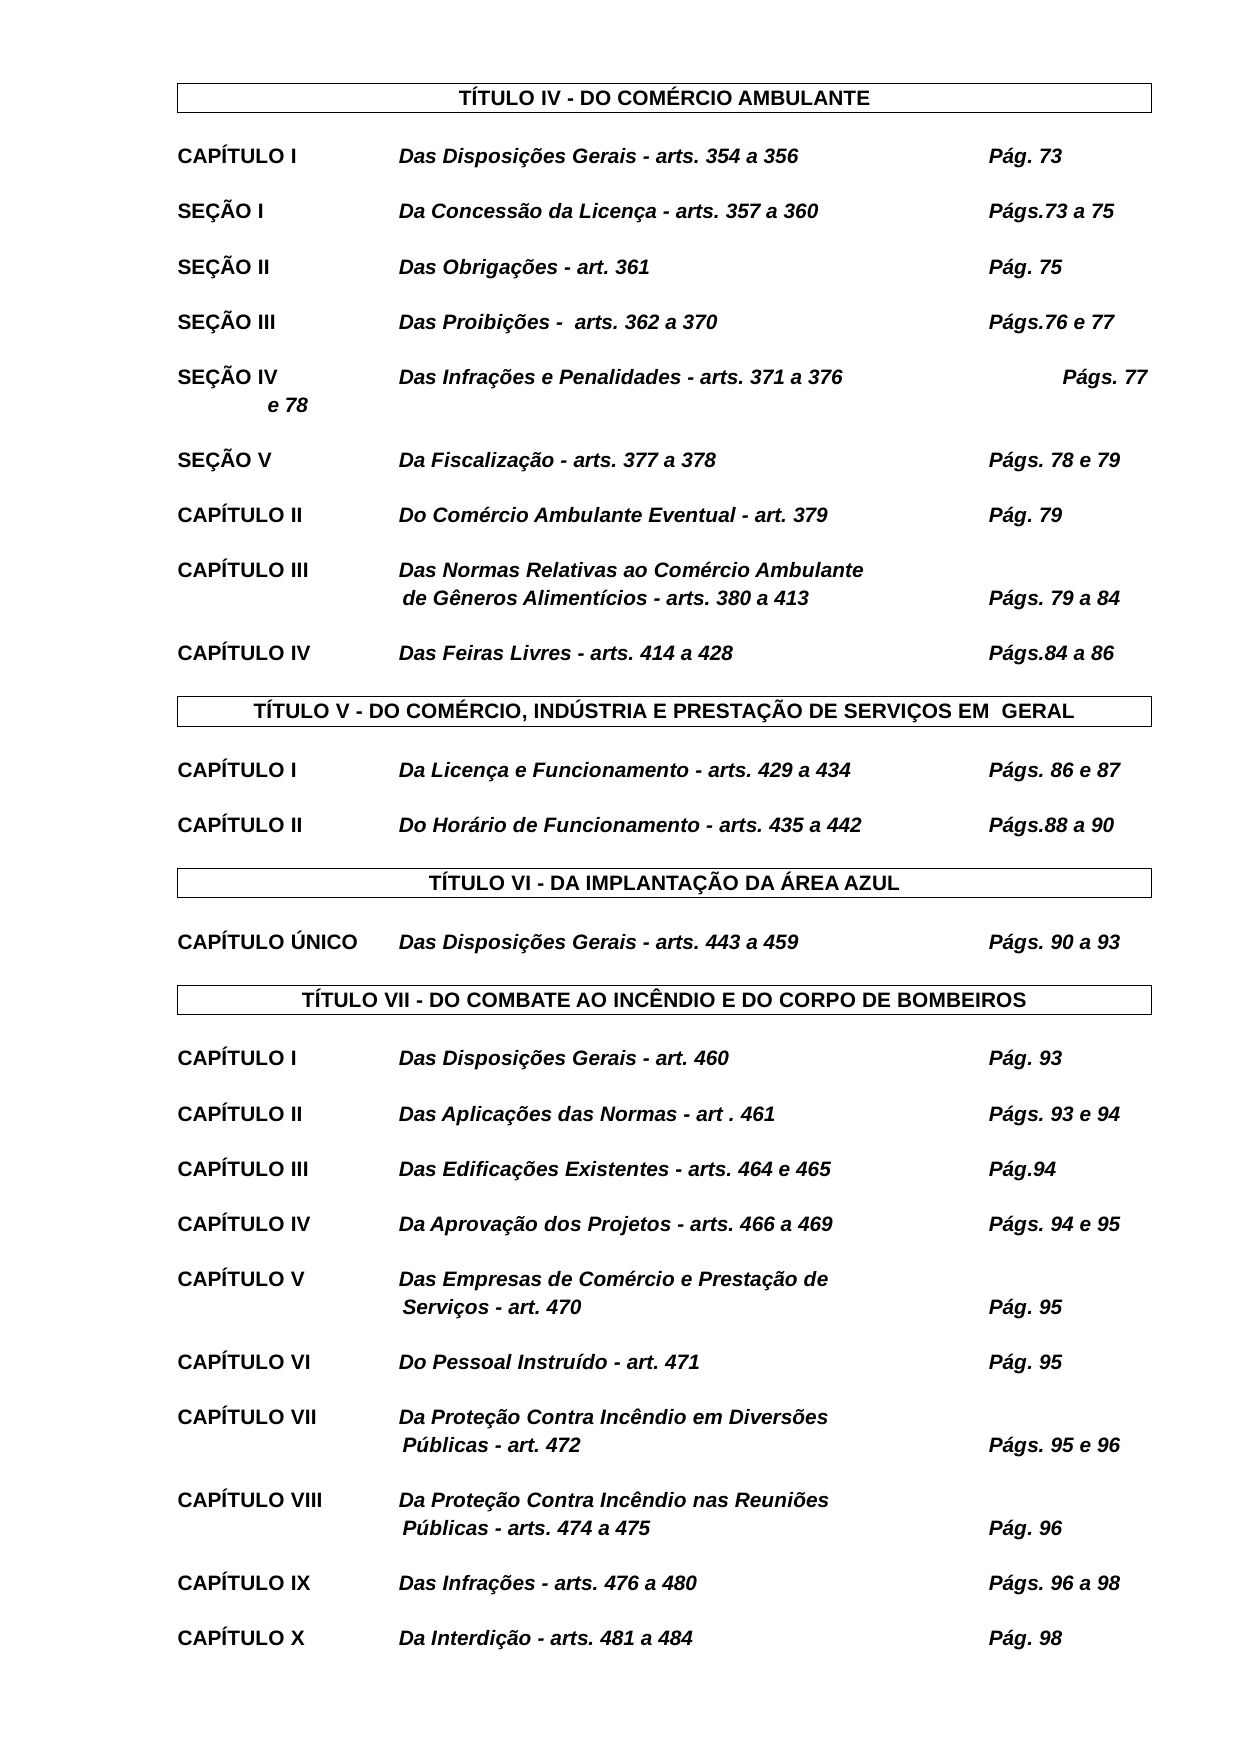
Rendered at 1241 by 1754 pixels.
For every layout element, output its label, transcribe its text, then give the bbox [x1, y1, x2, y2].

text Públicas - art. 472 Págs. 95 e 96 [327, 1433, 1152, 1457]
subtitle TÍTULO VII - DO COMBATE AO INCÊNDIO E DO CORPO DE BOMBEIROS [178, 986, 1151, 1014]
text CAPÍTULO IV Das Feiras Livres - arts. 414 a 428 Págs.84 a 86 [177, 641, 1152, 665]
text CAPÍTULO VII Da Proteção Contra Incêndio em Diversões [177, 1405, 1152, 1429]
subtitle SEÇÃO V Da Fiscalização - arts. 377 a 378 Págs. 78 e 79 [177, 448, 1152, 472]
subtitle TÍTULO IV - DO COMÉRCIO AMBULANTE [178, 84, 1151, 112]
text CAPÍTULO VIII Da Proteção Contra Incêndio nas Reuniões [177, 1488, 1152, 1512]
text CAPÍTULO III Das Normas Relativas ao Comércio Ambulante [177, 558, 1152, 582]
text CAPÍTULO II Do Horário de Funcionamento - arts. 435 a 442 Págs.88 a 90 [177, 813, 1152, 837]
text Serviços - art. 470 Pág. 95 [327, 1295, 1152, 1319]
text CAPÍTULO VI Do Pessoal Instruído - art. 471 Pág. 95 [177, 1350, 1152, 1374]
subtitle SEÇÃO II Das Obrigações - art. 361 Pág. 75 [177, 254, 1152, 279]
text CAPÍTULO IX Das Infrações - arts. 476 a 480 Págs. 96 a 98 [177, 1571, 1152, 1595]
text CAPÍTULO I Das Disposições Gerais - arts. 354 a 356 Pág. 73 [177, 144, 1152, 168]
text de Gêneros Alimentícios - arts. 380 a 413 Págs. 79 a 84 [327, 586, 1152, 610]
text CAPÍTULO III Das Edificações Existentes - arts. 464 e 465 Pág.94 [177, 1157, 1152, 1181]
text SEÇÃO I Da Concessão da Licença - arts. 357 a 360 Págs.73 a 75 [177, 199, 1152, 223]
text CAPÍTULO X Da Interdição - arts. 481 a 484 Pág. 98 [177, 1626, 1152, 1650]
subtitle SEÇÃO III Das Proibições - arts. 362 a 370 Págs.76 e 77 [177, 310, 1152, 334]
text CAPÍTULO IV Da Aprovação dos Projetos - arts. 466 a 469 Págs. 94 e 95 [177, 1212, 1152, 1236]
text CAPÍTULO II Das Aplicações das Normas - art . 461 Págs. 93 e 94 [177, 1101, 1152, 1126]
text CAPÍTULO I Das Disposições Gerais - art. 460 Pág. 93 [177, 1046, 1152, 1070]
text CAPÍTULO V Das Empresas de Comércio e Prestação de [177, 1267, 1152, 1291]
subtitle TÍTULO VI - DA IMPLANTAÇÃO DA ÁREA AZUL [178, 869, 1151, 897]
subtitle TÍTULO V - DO COMÉRCIO, INDÚSTRIA E PRESTAÇÃO DE SERVIÇOS EM GERAL [178, 697, 1151, 726]
text CAPÍTULO II Do Comércio Ambulante Eventual - art. 379 Pág. 79 [177, 503, 1152, 527]
subtitle SEÇÃO IV Das Infrações e Penalidades - arts. 371 a 376 Págs. 77 e 78 [177, 365, 1152, 417]
text Públicas - arts. 474 a 475 Pág. 96 [327, 1516, 1152, 1539]
text CAPÍTULO I Da Licença e Funcionamento - arts. 429 a 434 Págs. 86 e 87 [177, 758, 1152, 782]
text CAPÍTULO ÚNICO Das Disposições Gerais - arts. 443 a 459 Págs. 90 a 93 [177, 929, 1152, 954]
